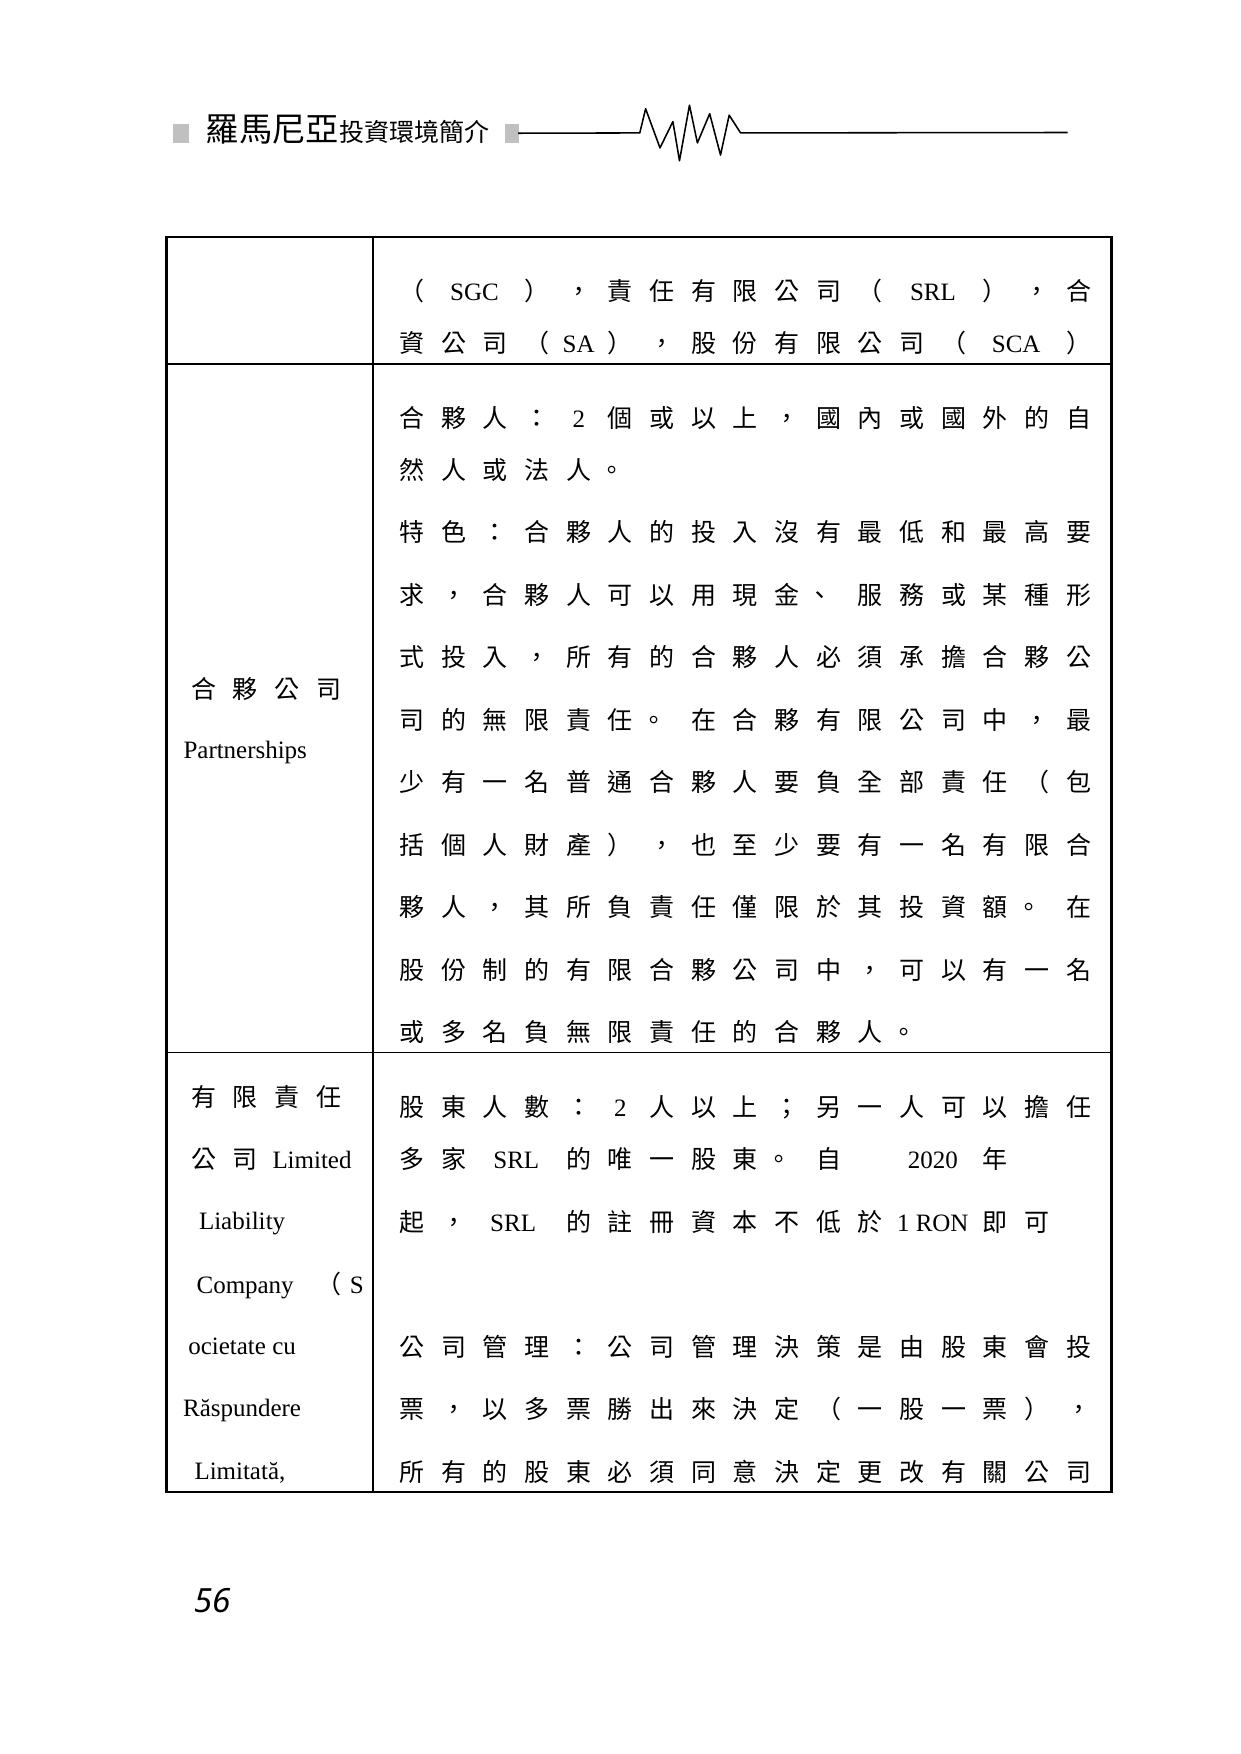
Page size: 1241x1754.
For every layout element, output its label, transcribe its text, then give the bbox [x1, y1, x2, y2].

table_cell 股東人數：2人以上；另一人可以擔任多家SRL的唯一股東。自 2020年起，SRL 的註冊資本不低於1 RON即可 公司管理：公司管理決策是由股東會投票，以多票勝出來決定（一股一票），所有的股東必須同意決定更改有關公司 [374, 1053, 1110, 1491]
table_cell （SGC），責任有限公司（SRL），合資公司（SA），股份有限公司（SCA） [374, 238, 1110, 363]
table_cell 合夥公司Partnerships [168, 365, 372, 1052]
table_cell 有限責任公司Limited Liability Company（Societate cu Răspundere Limitată, [168, 1053, 372, 1491]
table_cell 合夥人：2個或以上，國內或國外的自然人或法人。 特色：合夥人的投入沒有最低和最高要求，合夥人可以用現金、服務或某種形式投入，所有的合夥人必須承擔合夥公司的無限責任。在合夥有限公司中，最少有一名普通合夥人要負全部責任（包括個人財產），也至少要有一名有限合夥人，其所負責任僅限於其投資額。在股份制的有限合夥公司中，可以有一名或多名負無限責任的合夥人。 [374, 365, 1110, 1052]
table_cell [168, 238, 372, 363]
